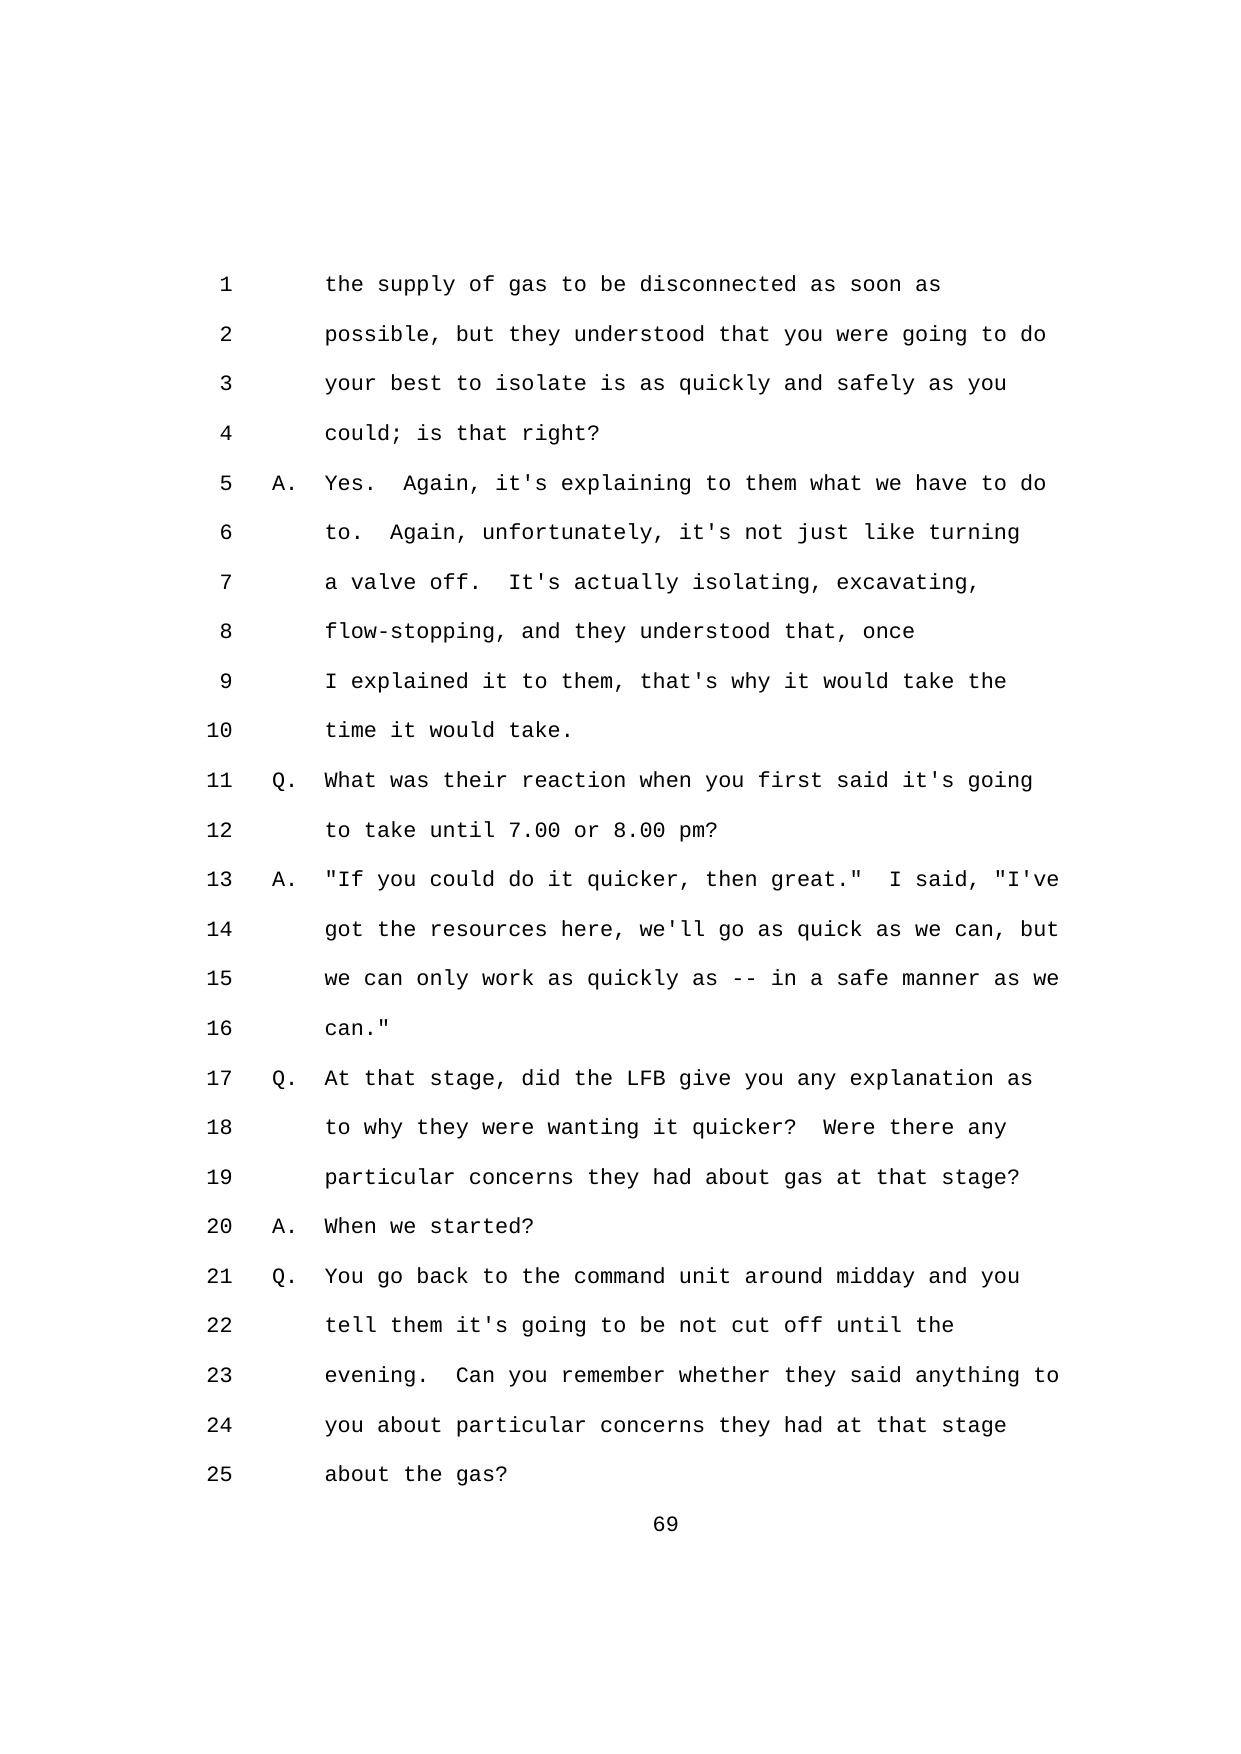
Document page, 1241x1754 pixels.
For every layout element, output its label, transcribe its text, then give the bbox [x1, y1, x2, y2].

text 18 to why they were wanting it quicker? Were there any [75, 1116, 1165, 1141]
text 10 time it would take. [75, 719, 1165, 744]
text 19 particular concerns they had about gas at that stage? [75, 1166, 1165, 1191]
text 20 A. When we started? [75, 1215, 1165, 1240]
text 16 can." [75, 1017, 1165, 1042]
text 14 got the resources here, we'll go as quick as we can, but [75, 918, 1165, 943]
text 7 a valve off. It's actually isolating, excavating, [75, 571, 1165, 596]
text 11 Q. What was their reaction when you first said it's going [75, 769, 1165, 794]
text 6 to. Again, unfortunately, it's not just like turning [75, 521, 1165, 546]
text 22 tell them it's going to be not cut off until the [75, 1314, 1165, 1339]
text 25 about the gas? [75, 1463, 1165, 1488]
text 21 Q. You go back to the command unit around midday and you [75, 1265, 1165, 1290]
text 15 we can only work as quickly as -- in a safe manner as we [75, 967, 1165, 992]
text 4 could; is that right? [75, 422, 1165, 447]
text 2 possible, but they understood that you were going to do [75, 323, 1165, 348]
text 5 A. Yes. Again, it's explaining to them what we have to do [75, 472, 1165, 496]
text 13 A. "If you could do it quicker, then great." I said, "I've [75, 868, 1165, 893]
text 1 the supply of gas to be disconnected as soon as [75, 273, 1165, 298]
text 3 your best to isolate is as quickly and safely as you [75, 372, 1165, 397]
text 17 Q. At that stage, did the LFB give you any explanation as [75, 1067, 1165, 1091]
text 69 [75, 1513, 1165, 1538]
text 9 I explained it to them, that's why it would take the [75, 670, 1165, 695]
text 12 to take until 7.00 or 8.00 pm? [75, 819, 1165, 843]
text 24 you about particular concerns they had at that stage [75, 1414, 1165, 1438]
text 23 evening. Can you remember whether they said anything to [75, 1364, 1165, 1389]
text 8 flow-stopping, and they understood that, once [75, 620, 1165, 645]
